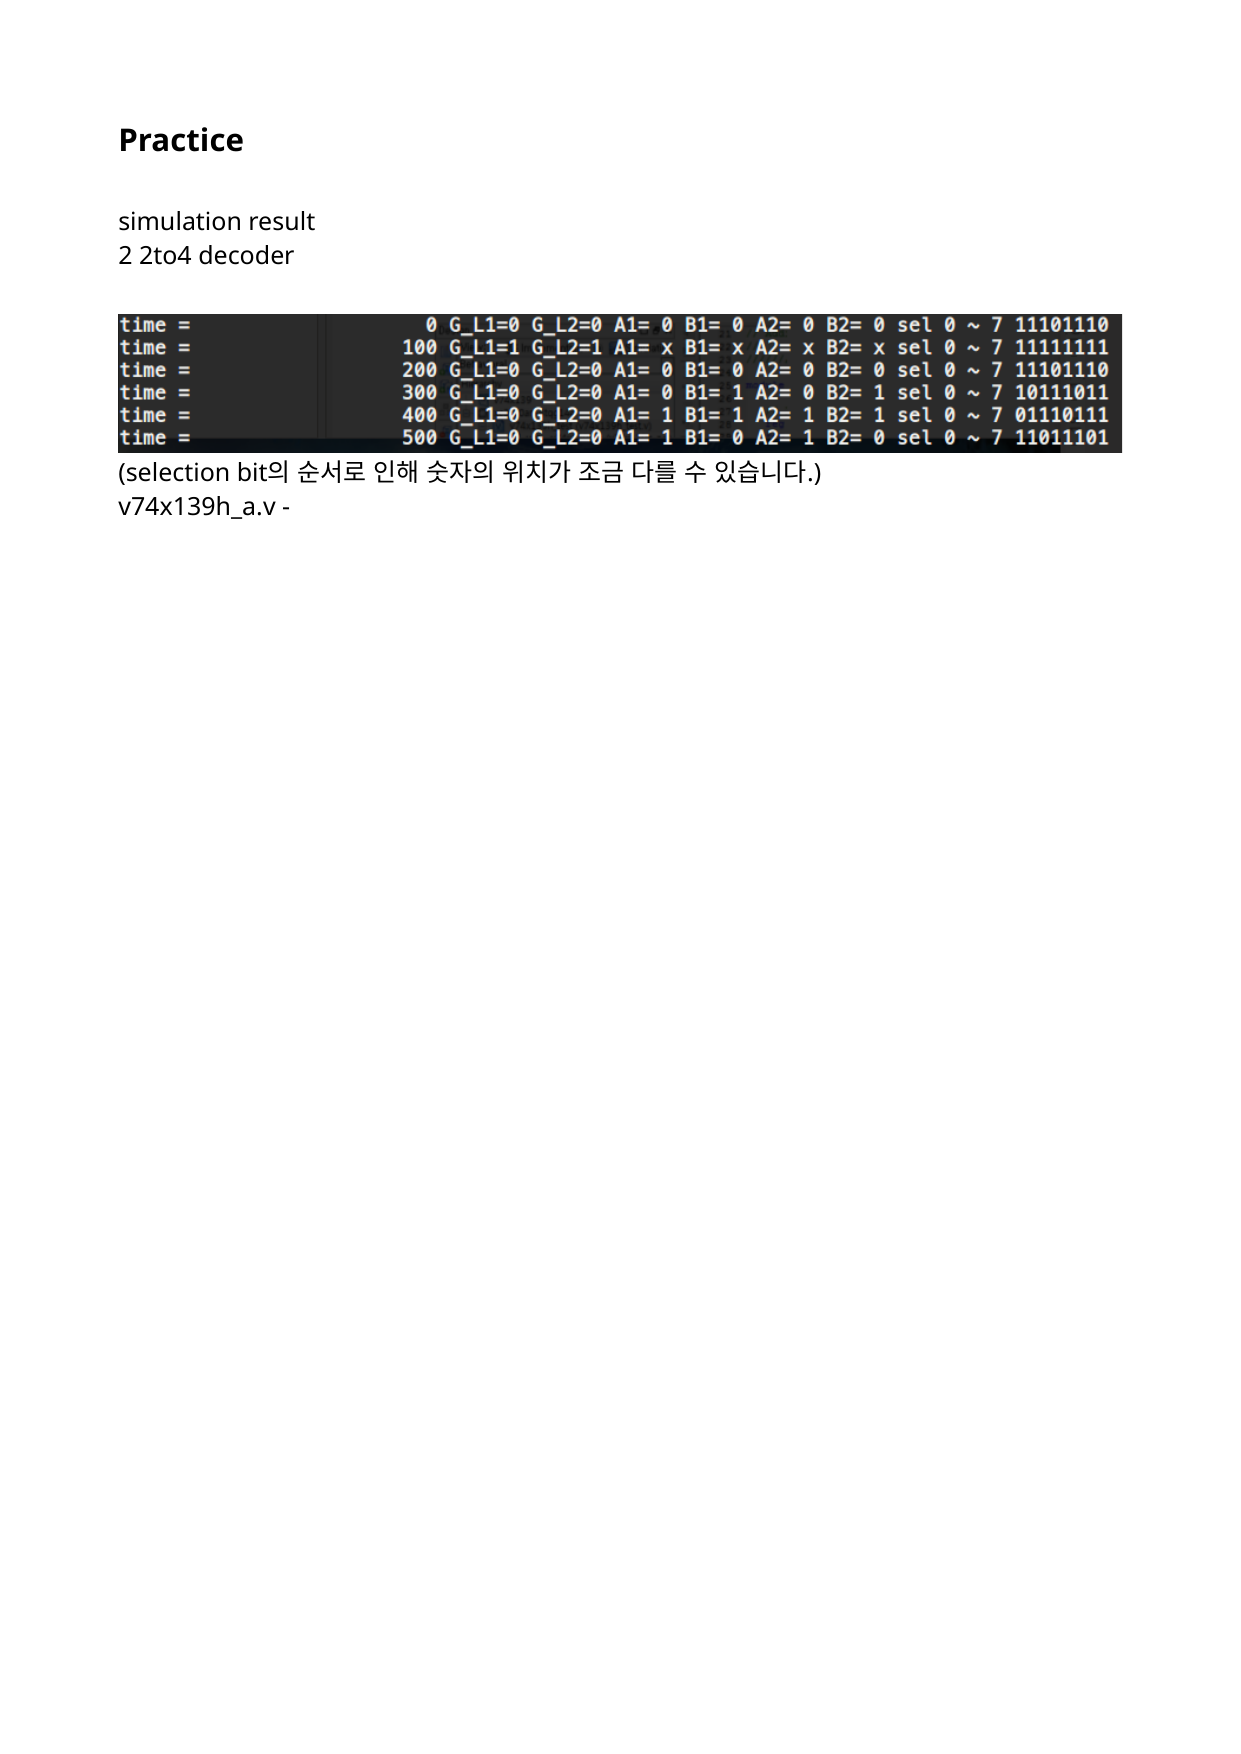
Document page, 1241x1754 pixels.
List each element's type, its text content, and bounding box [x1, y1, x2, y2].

picture [118, 314, 1123, 453]
text 2 2to4 decoder [118, 237, 1122, 271]
text simulation result [118, 203, 1122, 237]
text v74x139h_a.v - [118, 489, 1122, 523]
text (selection bit의 순서로 인해 숫자의 위치가 조금 다를 수 있습니다.) [118, 453, 1122, 489]
text Practice [118, 118, 1122, 161]
